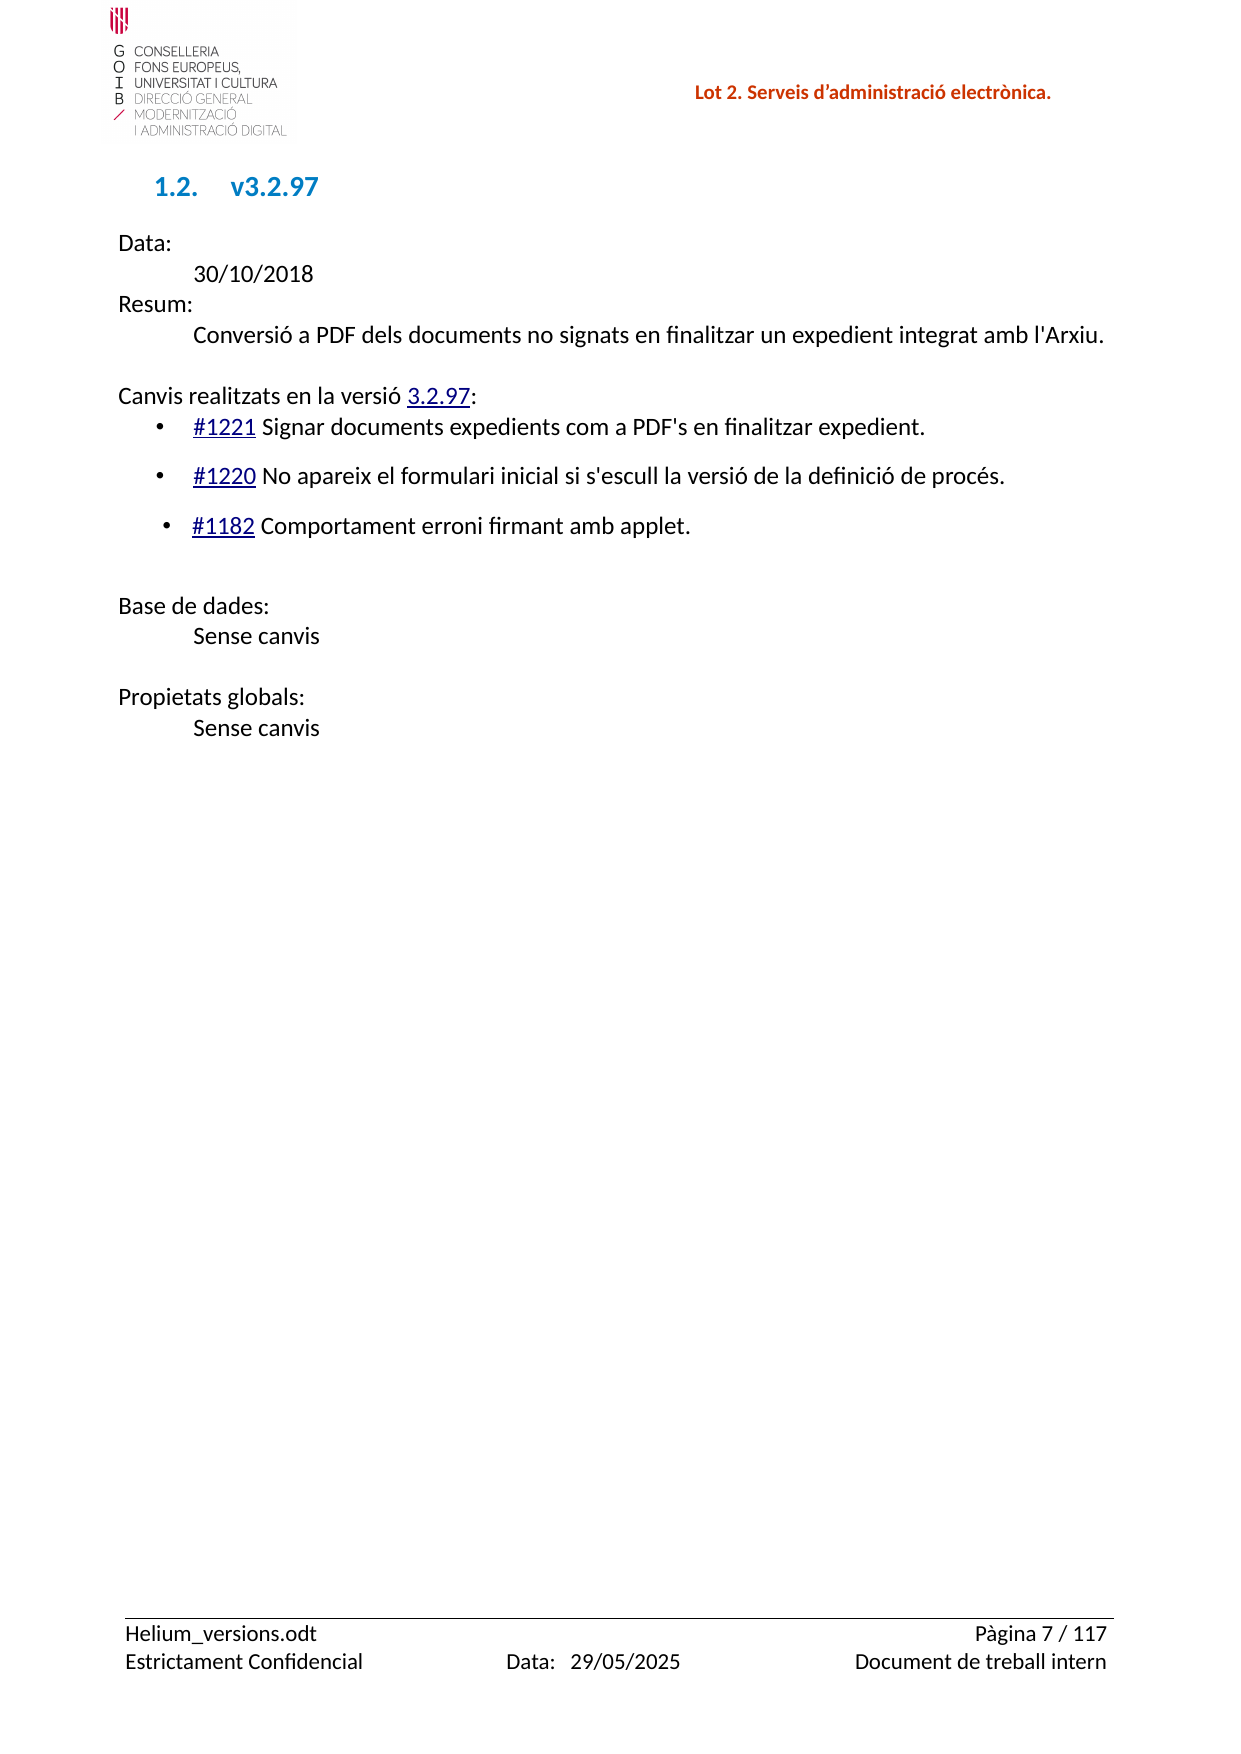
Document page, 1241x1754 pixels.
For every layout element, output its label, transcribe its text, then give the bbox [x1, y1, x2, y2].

text Propietats globals: [118, 682, 1122, 712]
text Resum: [118, 289, 1122, 319]
text Sense canvis [118, 621, 1122, 651]
text 30/10/2018 [118, 258, 1122, 289]
text Data: [118, 228, 1122, 258]
subtitle v3.2.97 [153, 168, 1122, 204]
text Sense canvis [118, 712, 1122, 743]
text Base de dades: [118, 590, 1122, 621]
list #1220 No apareix el formulari inicial si s'escull la versió de la definició de procés. [156, 460, 1122, 491]
picture [100, 0, 297, 144]
list #1221 Signar documents expedients com a PDF's en finalitzar expedient. [156, 411, 1122, 441]
text Conversió a PDF dels documents no signats en finalitzar un expedient integrat amb l'Arxiu. [118, 319, 1122, 350]
text Canvis realitzats en la versió 3.2.97: [118, 380, 1122, 411]
list #1182 Comportament erroni firmant amb applet. [162, 510, 1122, 540]
